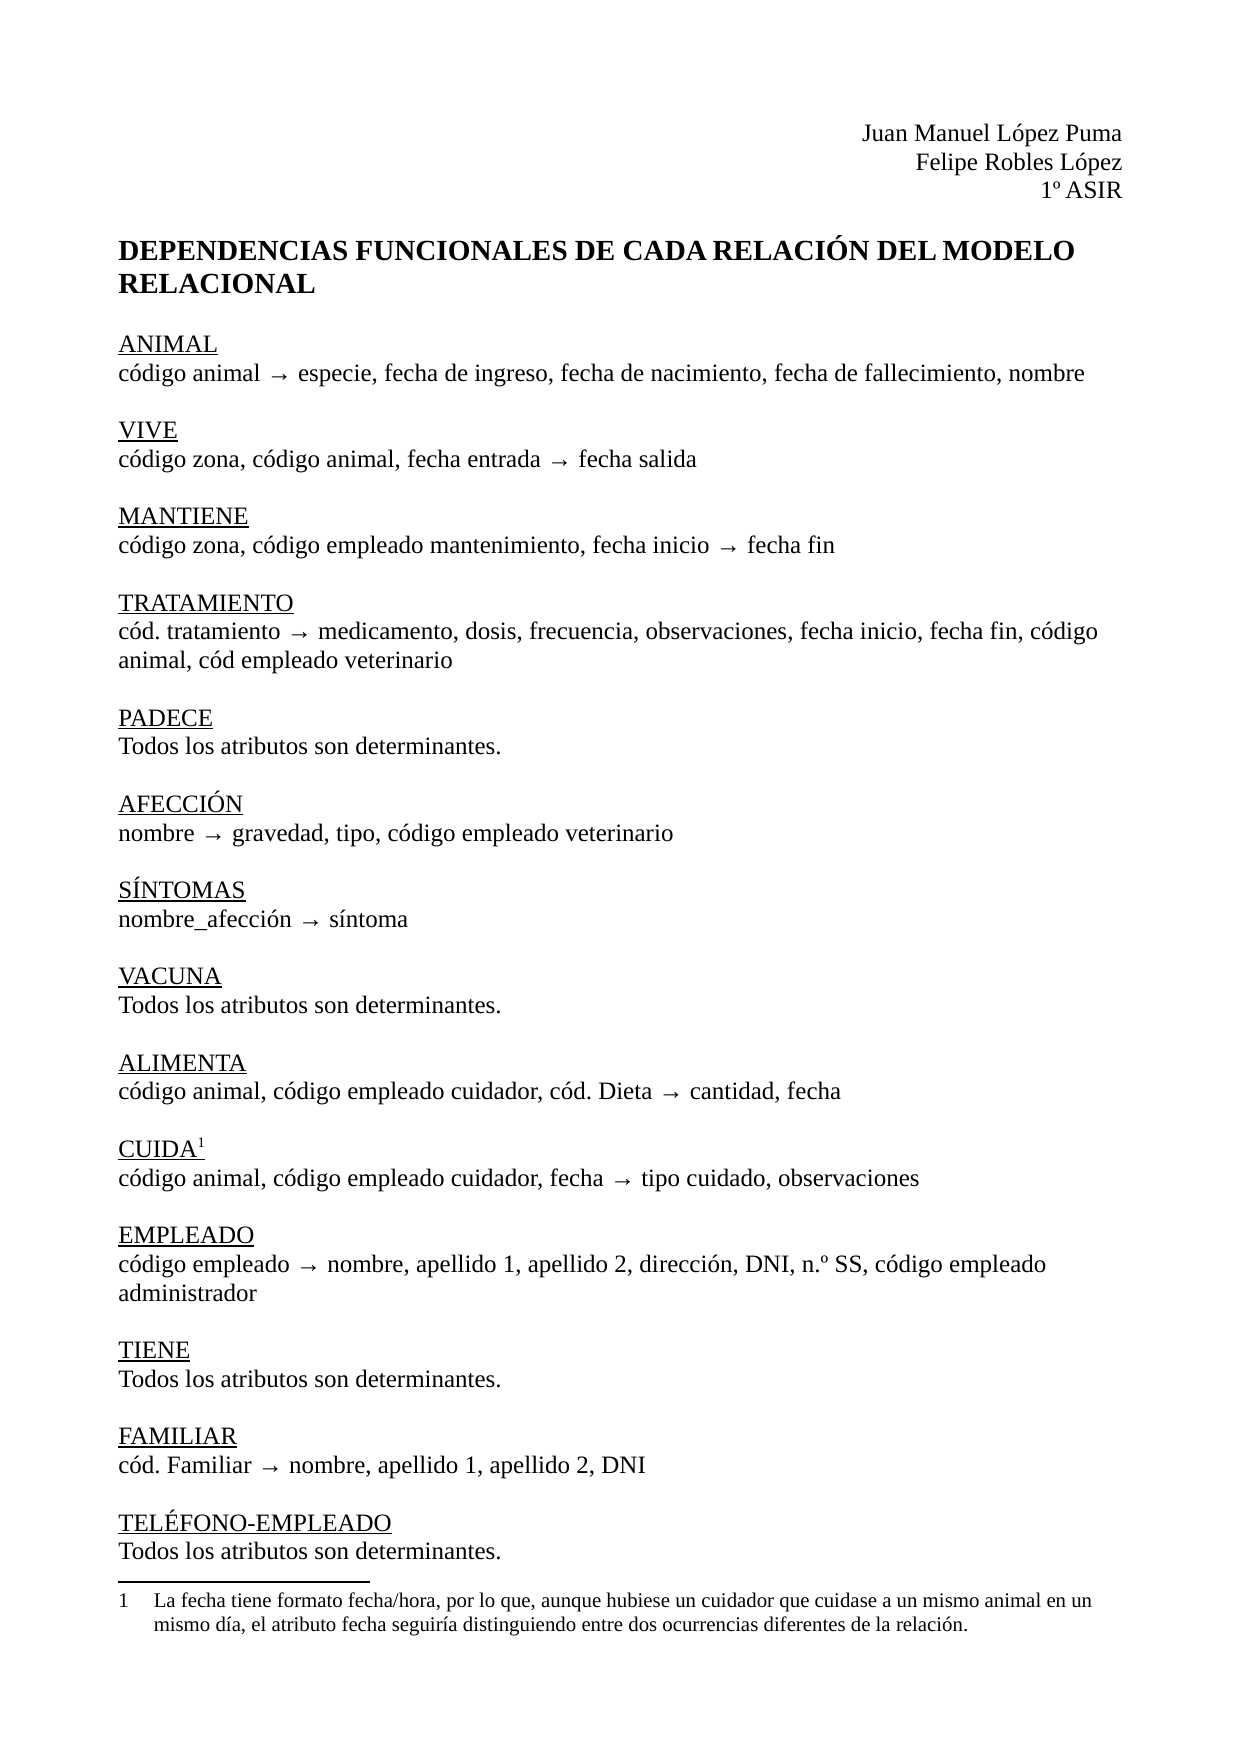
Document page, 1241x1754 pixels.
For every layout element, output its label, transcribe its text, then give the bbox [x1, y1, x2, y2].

text TRATAMIENTO [118, 588, 1122, 616]
text código animal, código empleado cuidador, fecha → tipo cuidado, observaciones [118, 1163, 1122, 1191]
text Todos los atributos son determinantes. [118, 990, 1122, 1019]
text código zona, código empleado mantenimiento, fecha inicio → fecha fin [118, 530, 1122, 559]
text PADECE [118, 703, 1122, 731]
text código zona, código animal, fecha entrada → fecha salida [118, 444, 1122, 473]
text SÍNTOMAS [118, 875, 1122, 904]
text VIVE [118, 415, 1122, 444]
text cód. tratamiento → medicamento, dosis, frecuencia, observaciones, fecha inicio, fecha fin, código animal, cód empleado veterinario [118, 616, 1122, 674]
text VACUNA [118, 961, 1122, 990]
text Todos los atributos son determinantes. [118, 731, 1122, 760]
text Todos los atributos son determinantes. [118, 1364, 1122, 1393]
text MANTIENE [118, 501, 1122, 530]
text ALIMENTA [118, 1048, 1122, 1076]
text TIENE [118, 1335, 1122, 1364]
text código animal, código empleado cuidador, cód. Dieta → cantidad, fecha [118, 1076, 1122, 1105]
text código animal → especie, fecha de ingreso, fecha de nacimiento, fecha de fallecimiento, nombre [118, 358, 1122, 386]
text nombre_afección → síntoma [118, 904, 1122, 933]
text CUIDA [118, 1134, 1122, 1163]
text FAMILIAR [118, 1421, 1122, 1450]
text AFECCIÓN [118, 789, 1122, 818]
text nombre → gravedad, tipo, código empleado veterinario [118, 818, 1122, 846]
text EMPLEADO [118, 1220, 1122, 1249]
text Todos los atributos son determinantes. [118, 1536, 1122, 1565]
text cód. Familiar → nombre, apellido 1, apellido 2, DNI [118, 1450, 1122, 1479]
text TELÉFONO-EMPLEADO [118, 1508, 1122, 1536]
text La fecha tiene formato fecha/hora, por lo que, aunque hubiese un cuidador que cuidase a un mismo animal en un mismo día, el atributo fecha seguiría distinguiendo entre dos ocurrencias diferentes de la relación. [118, 1588, 1122, 1636]
text código empleado → nombre, apellido 1, apellido 2, dirección, DNI, n.º SS, código empleado administrador [118, 1249, 1122, 1306]
text ANIMAL [118, 329, 1122, 358]
text Juan Manuel López Puma [118, 118, 1122, 147]
text DEPENDENCIAS FUNCIONALES DE CADA RELACIÓN DEL MODELO RELACIONAL [118, 233, 1122, 300]
text Felipe Robles López [118, 147, 1122, 176]
text 1º ASIR [118, 176, 1122, 204]
